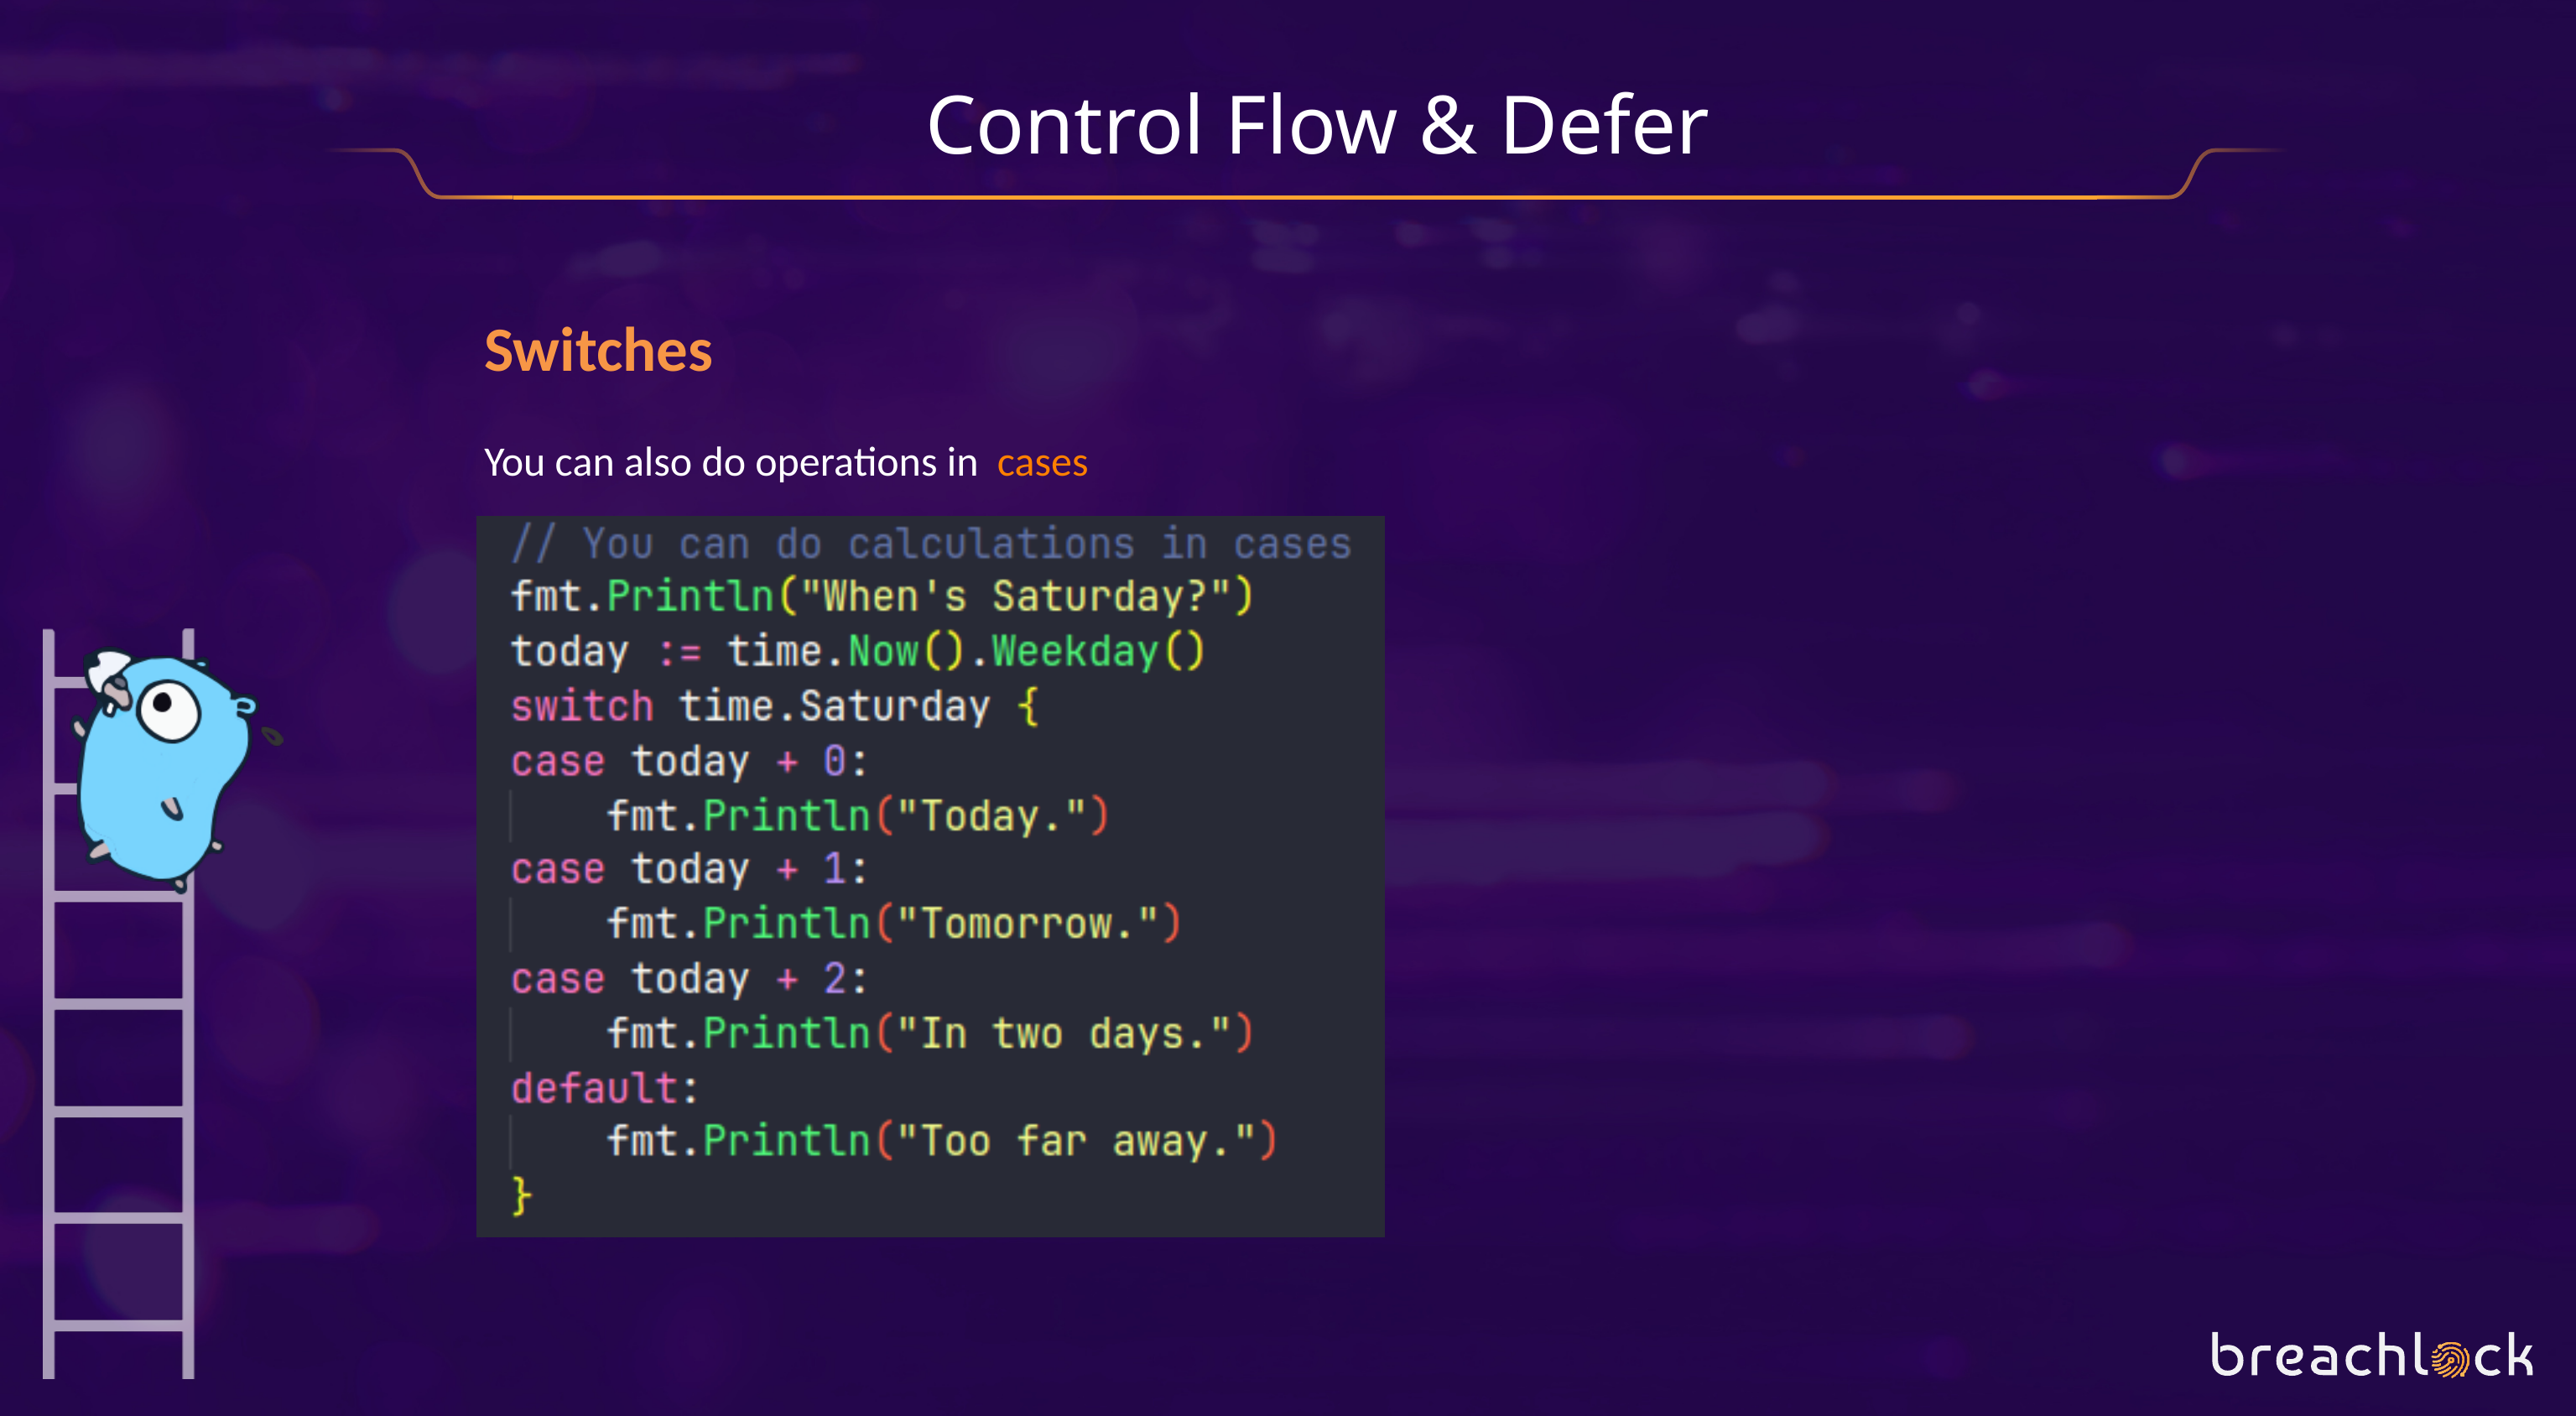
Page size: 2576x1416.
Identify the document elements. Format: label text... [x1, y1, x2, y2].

text_box Switches You can also do operations in cases [409, 226, 2360, 882]
text_box [239, 68, 2370, 279]
text_box Control Flow & Defer [440, 84, 2196, 170]
picture [0, 0, 2576, 1416]
text_box [2211, 1330, 2535, 1379]
